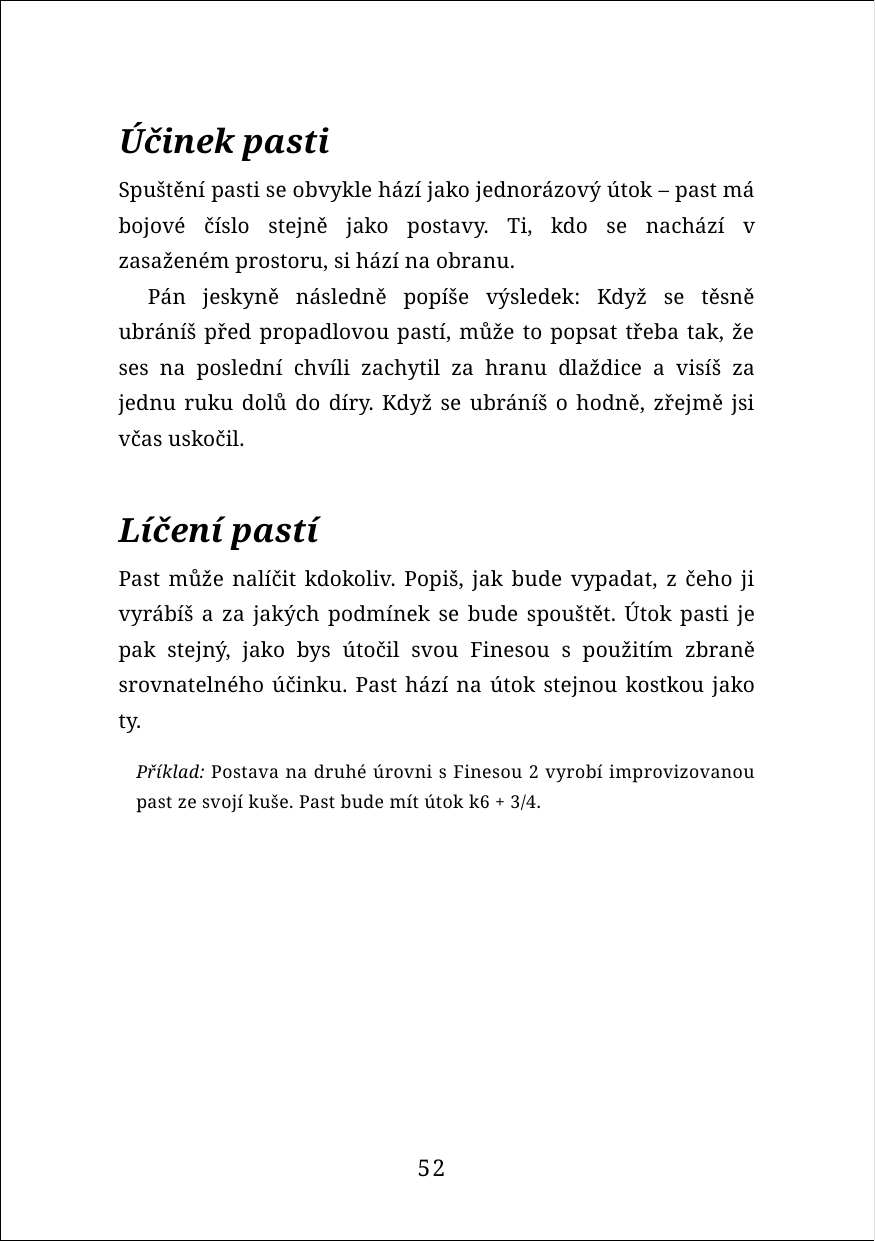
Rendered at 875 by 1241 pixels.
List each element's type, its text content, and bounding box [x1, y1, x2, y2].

subtitle Účinek pasti [118, 118, 756, 164]
text Spuštění pasti se obvykle hází jako jednorázový útok – past má bojové číslo stejně jako postavy. Ti, kdo se nachází v zasaženém prostoru, si hází na obranu. Pán jeskyně následně popíše výsledek: Když se těsně ubráníš před propadlovou pastí, může to popsat třeba tak, že ses na poslední chvíli zachytil za hranu dlaždice a visíš za jednu ruku dolů do díry. Když se ubráníš o hodně, zřejmě jsi včas uskočil. [118, 175, 756, 452]
subtitle Líčení pastí [118, 507, 756, 552]
text Příklad: Postava na druhé úrovni s Finesou 2 vyrobí improvizovanou past ze svojí kuše. Past bude mít útok k6 + 3/4. [136, 759, 756, 814]
text Past může nalíčit kdokoliv. Popiš, jak bude vypadat, z čeho ji vyrábíš a za jakých podmínek se bude spouštět. Útok pasti je pak stejný, jako bys útočil svou Finesou s použitím zbraně srovnatelného účinku. Past hází na útok stejnou kostkou jako ty. [118, 564, 756, 734]
